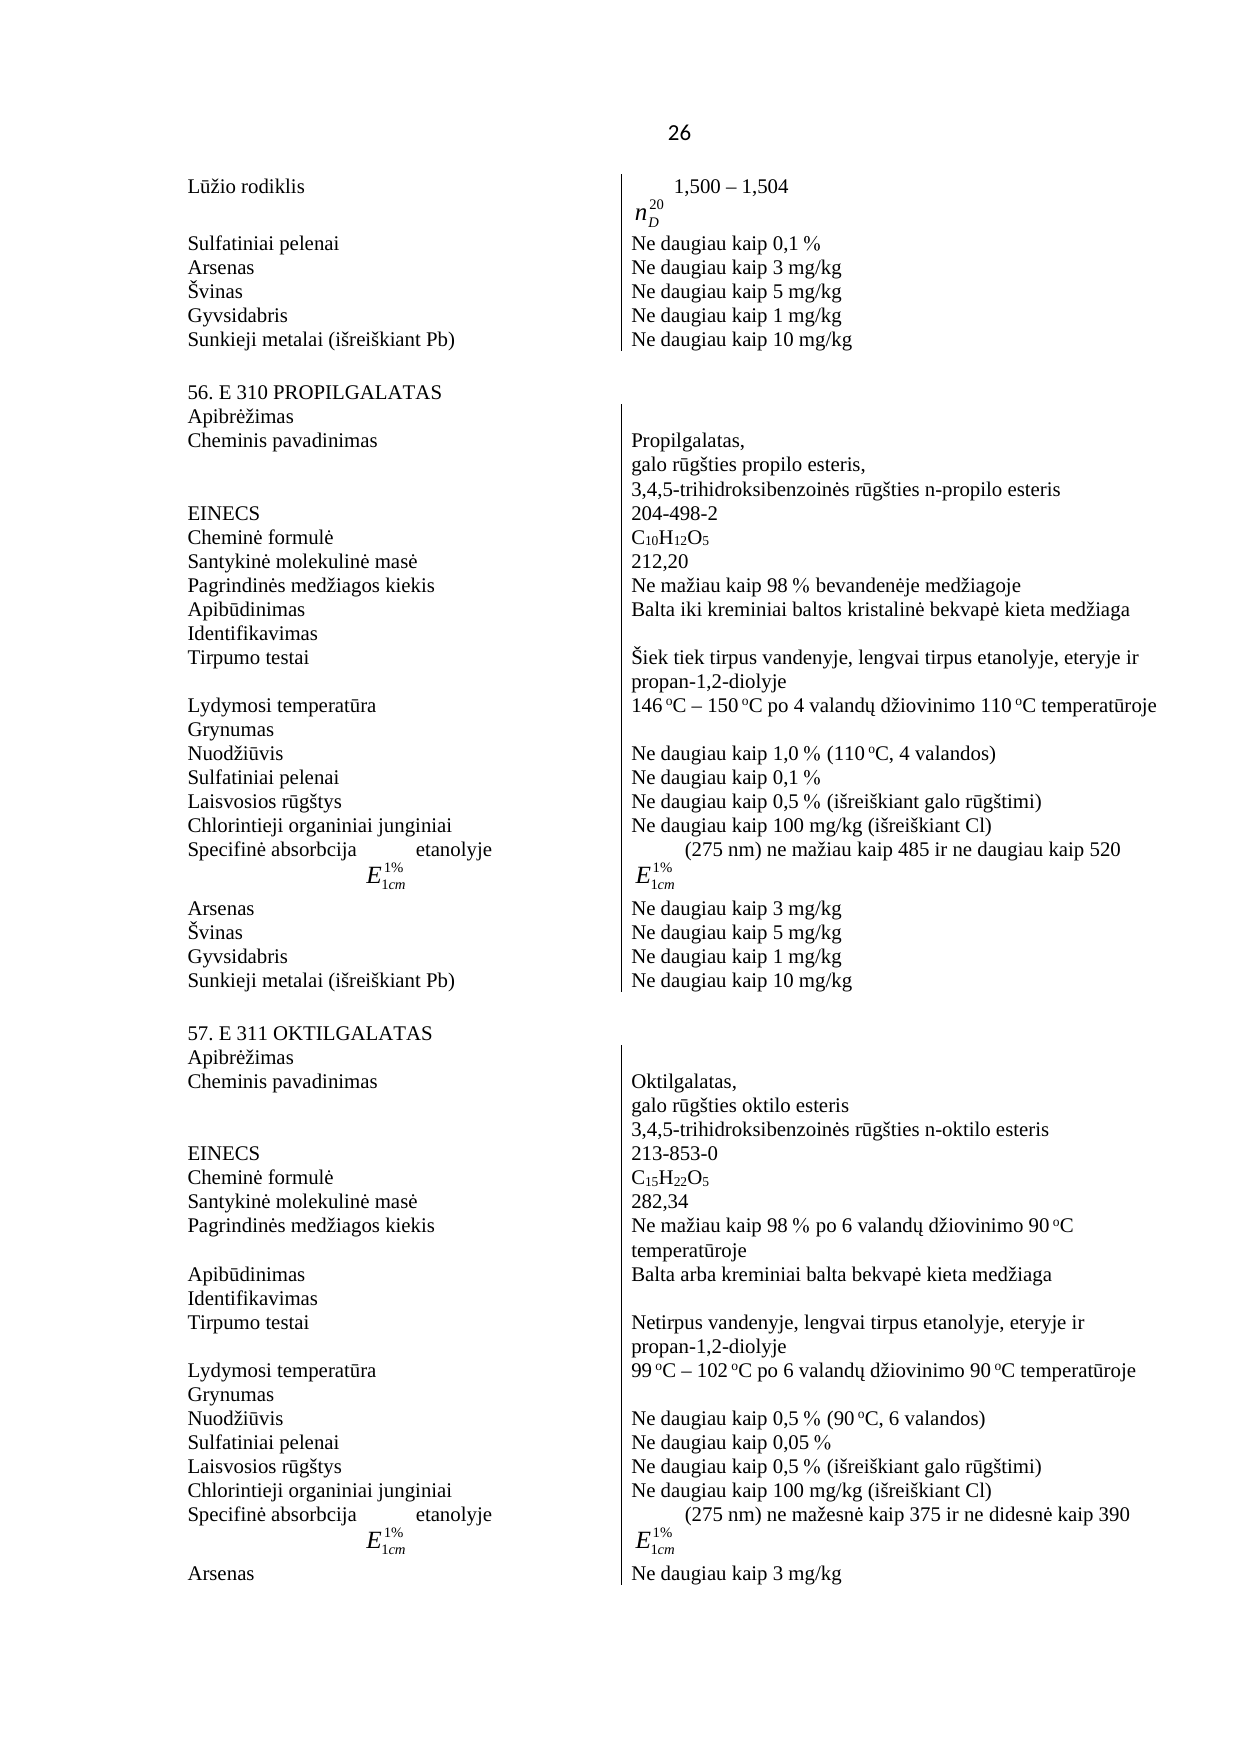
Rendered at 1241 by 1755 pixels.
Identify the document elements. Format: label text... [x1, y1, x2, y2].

table_cell [622, 1286, 1181, 1310]
table_cell [622, 621, 1181, 645]
table_cell Cheminis pavadinimas [177, 428, 621, 501]
table_header 57. E 311 OKTILGALATAS [177, 1021, 1181, 1045]
table_cell EINECS [177, 501, 621, 524]
table_cell Specifinė absorbcija etanolyje [177, 1502, 621, 1561]
table_cell Apibrėžimas [177, 404, 621, 428]
table_cell Balta arba kreminiai balta bekvapė kieta medžiaga [622, 1262, 1181, 1286]
table_cell Apibūdinimas [177, 1262, 621, 1286]
table_cell Ne daugiau kaip 0,1  [622, 231, 1181, 255]
table_cell Ne daugiau kaip 3 mg/kg [622, 1561, 1181, 1585]
table_cell Šiek tiek tirpus vandenyje, lengvai tirpus etanolyje, eteryje ir propan-1,2-diolyje [622, 645, 1181, 693]
table_cell Nuodžiūvis [177, 1406, 621, 1430]
table_cell Grynumas [177, 1382, 621, 1406]
table_cell Lydymosi temperatūra [177, 1358, 621, 1382]
table_header 56. E 310 PROPILGALATAS [177, 380, 1181, 404]
table_cell Identifikavimas [177, 1286, 621, 1310]
table_cell Chlorintieji organiniai junginiai [177, 813, 621, 837]
table_cell Ne daugiau kaip 0,1  [622, 765, 1181, 789]
table_cell [622, 404, 1181, 428]
table_cell Ne daugiau kaip 10 mg/kg [622, 328, 1181, 351]
table_cell (275 nm) ne mažiau kaip 485 ir ne daugiau kaip 520 [622, 838, 1181, 896]
table_cell Tirpumo testai [177, 1310, 621, 1358]
table_cell 146 oC – 150 oC po 4 valandų džiovinimo 110 oC temperatūroje [622, 693, 1181, 717]
table_cell Gyvsidabris [177, 303, 621, 327]
table_cell [622, 1382, 1181, 1406]
table_cell (275 nm) ne mažesnė kaip 375 ir ne didesnė kaip 390 [622, 1502, 1181, 1561]
table_cell Ne daugiau kaip 0,5  (90 oC, 6 valandos) [622, 1406, 1181, 1430]
table_cell EINECS [177, 1141, 621, 1165]
table_cell C10H12O5 [622, 525, 1181, 549]
table_cell 212,20 [622, 549, 1181, 573]
table_cell Lydymosi temperatūra [177, 693, 621, 717]
table_cell Ne daugiau kaip 5 mg/kg [622, 920, 1181, 944]
table_cell Sulfatiniai pelenai [177, 231, 621, 255]
table_cell Oktilgalatas, galo rūgšties oktilo esteris 3,4,5-trihidroksibenzoinės rūgšties n-oktilo esteris [622, 1069, 1181, 1141]
table_cell Ne daugiau kaip 0,5  (išreiškiant galo rūgštimi) [622, 1454, 1181, 1478]
table_cell Ne daugiau kaip 1 mg/kg [622, 303, 1181, 327]
table_cell Sulfatiniai pelenai [177, 1430, 621, 1454]
table_cell Propilgalatas, galo rūgšties propilo esteris, 3,4,5-trihidroksibenzoinės rūgšties n-propilo esteris [622, 428, 1181, 501]
table_cell Netirpus vandenyje, lengvai tirpus etanolyje, eteryje ir propan-1,2-diolyje [622, 1310, 1181, 1358]
table_cell [622, 1045, 1181, 1069]
table_cell Sulfatiniai pelenai [177, 765, 621, 789]
table_cell Ne daugiau kaip 1,0  (110 oC, 4 valandos) [622, 741, 1181, 765]
table_cell [622, 717, 1181, 741]
table_cell Pagrindinės medžiagos kiekis [177, 1214, 621, 1262]
table_cell Ne daugiau kaip 100 mg/kg (išreiškiant Cl) [622, 813, 1181, 837]
table_cell Ne daugiau kaip 3 mg/kg [622, 255, 1181, 279]
table_cell Arsenas [177, 1561, 621, 1585]
table_cell Sunkieji metalai (išreiškiant Pb) [177, 968, 621, 992]
table_cell Chlorintieji organiniai junginiai [177, 1478, 621, 1502]
table_cell Tirpumo testai [177, 645, 621, 693]
table_cell Grynumas [177, 717, 621, 741]
table_cell Cheminis pavadinimas [177, 1069, 621, 1141]
table_cell 99 oC – 102 oC po 6 valandų džiovinimo 90 oC temperatūroje [622, 1358, 1181, 1382]
table_cell Santykinė molekulinė masė [177, 1189, 621, 1213]
table_cell Ne daugiau kaip 10 mg/kg [622, 968, 1181, 992]
table_cell Specifinė absorbcija etanolyje [177, 838, 621, 896]
table_cell Cheminė formulė [177, 1165, 621, 1189]
table_cell Laisvosios rūgštys [177, 789, 621, 813]
table_cell Švinas [177, 279, 621, 303]
table_cell Švinas [177, 920, 621, 944]
table_cell Ne daugiau kaip 0,5  (išreiškiant galo rūgštimi) [622, 789, 1181, 813]
table_cell Sunkieji metalai (išreiškiant Pb) [177, 328, 621, 351]
table_cell Ne daugiau kaip 3 mg/kg [622, 896, 1181, 920]
table_cell C15H22O5 [622, 1165, 1181, 1189]
table_cell Ne daugiau kaip 5 mg/kg [622, 279, 1181, 303]
table_cell Pagrindinės medžiagos kiekis [177, 573, 621, 597]
table_cell Ne mažiau kaip 98  bevandenėje medžiagoje [622, 573, 1181, 597]
table_cell 282,34 [622, 1189, 1181, 1213]
table_cell Apibūdinimas [177, 597, 621, 621]
table_cell Ne daugiau kaip 100 mg/kg (išreiškiant Cl) [622, 1478, 1181, 1502]
table_cell Gyvsidabris [177, 944, 621, 968]
table_cell Balta iki kreminiai baltos kristalinė bekvapė kieta medžiaga [622, 597, 1181, 621]
table_cell Santykinė molekulinė masė [177, 549, 621, 573]
table_cell Identifikavimas [177, 621, 621, 645]
table_cell Laisvosios rūgštys [177, 1454, 621, 1478]
table_cell Ne daugiau kaip 0,05  [622, 1430, 1181, 1454]
table_cell 213-853-0 [622, 1141, 1181, 1165]
table_cell Nuodžiūvis [177, 741, 621, 765]
table_cell 1,500 – 1,504 [622, 174, 1181, 231]
table_cell Cheminė formulė [177, 525, 621, 549]
table_cell Arsenas [177, 255, 621, 279]
table_cell Lūžio rodiklis [177, 174, 621, 231]
table_cell Apibrėžimas [177, 1045, 621, 1069]
table_cell Ne mažiau kaip 98  po 6 valandų džiovinimo 90 oC temperatūroje [622, 1214, 1181, 1262]
table_cell Arsenas [177, 896, 621, 920]
table_cell 204-498-2 [622, 501, 1181, 524]
table_cell Ne daugiau kaip 1 mg/kg [622, 944, 1181, 968]
